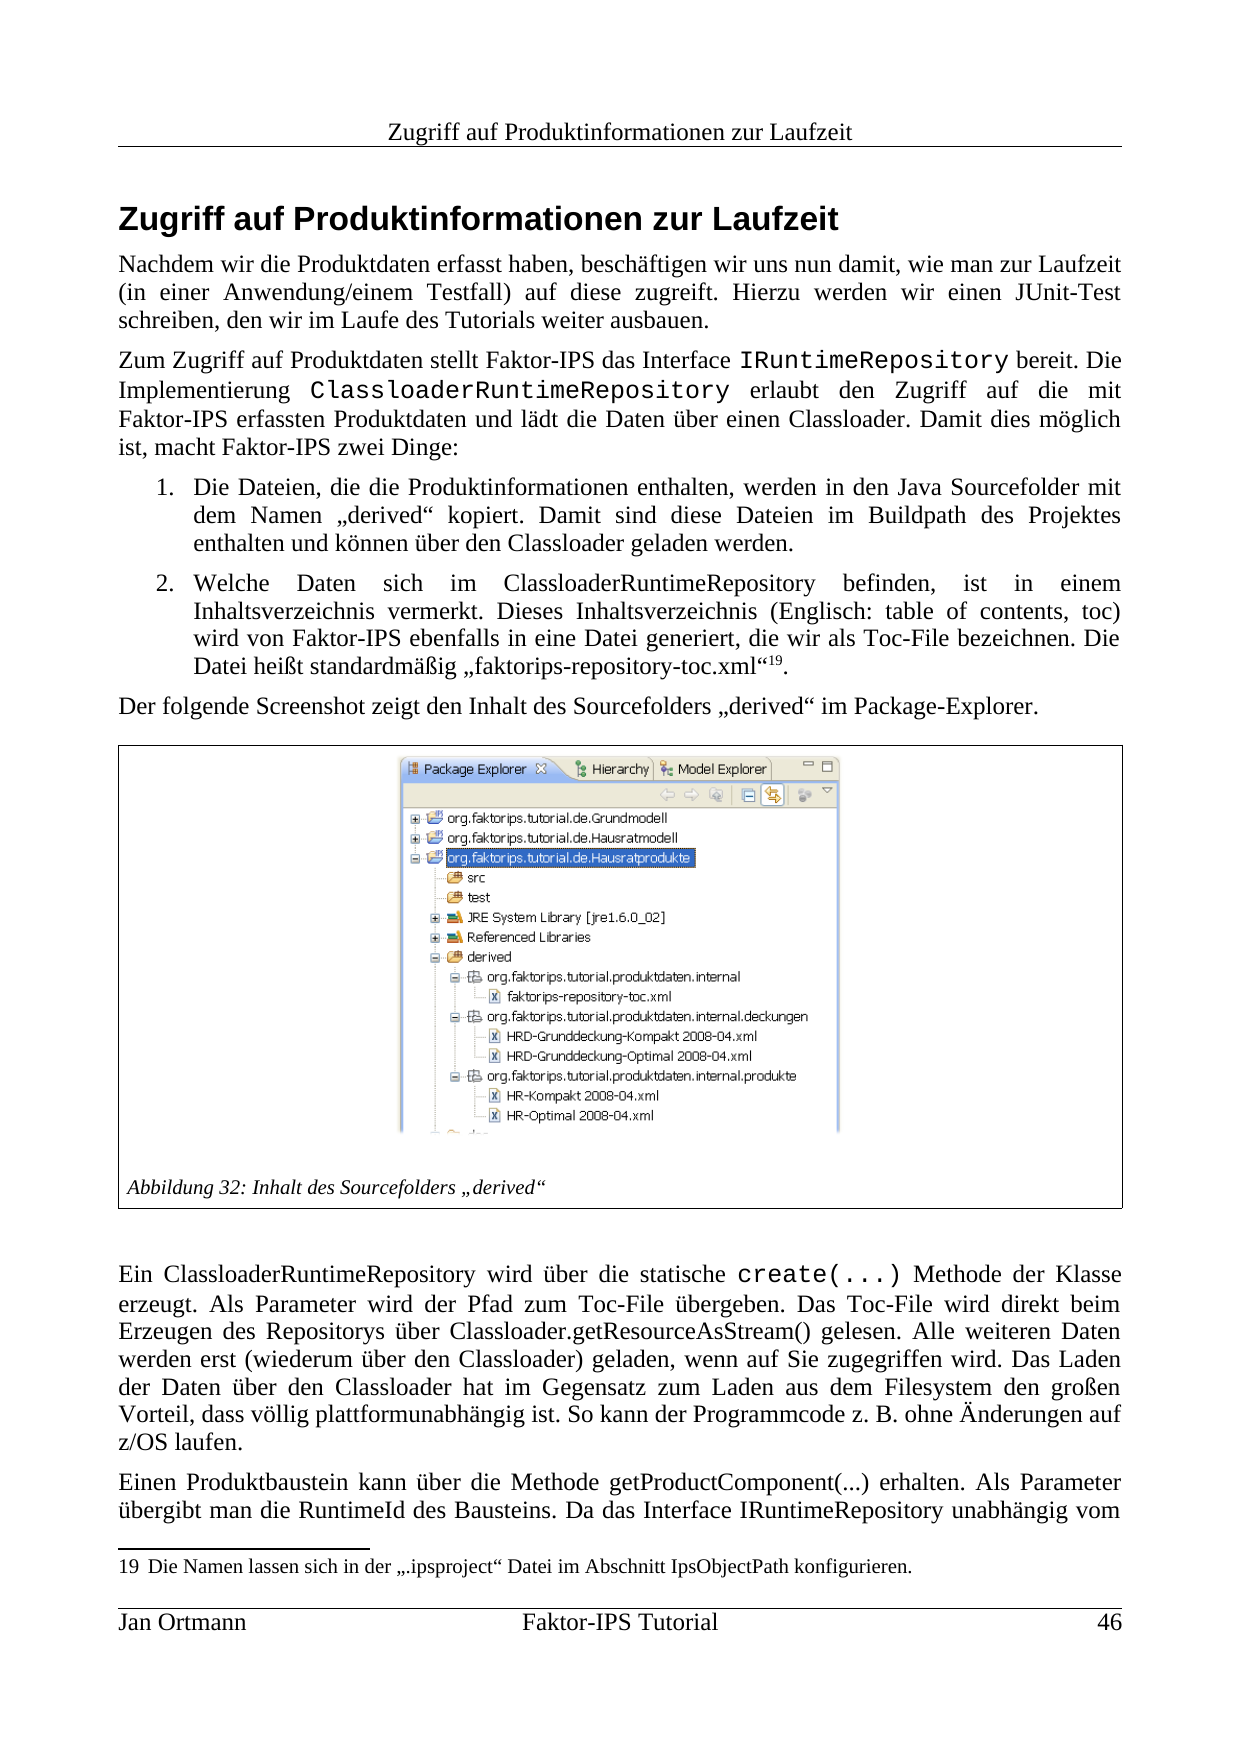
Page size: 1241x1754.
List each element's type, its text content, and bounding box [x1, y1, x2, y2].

list Welche Daten sich im ClassloaderRuntimeRepository befinden, ist in einem Inhaltsverzeichnis vermerkt. Dieses Inhaltsverzeichnis (Englisch: table of contents, toc) wird von Faktor-IPS ebenfalls in eine Datei generiert, die wir als Toc-File bezeichnen. Die Datei heißt standardmäßig „faktorips-repository-toc.xml“. [156, 569, 1122, 680]
text Ein ClassloaderRuntimeRepository wird über die statische create(...) Methode der Klasse erzeugt. Als Parameter wird der Pfad zum Toc-File übergeben. Das Toc-File wird direkt beim Erzeugen des Repositorys über Classloader.getResourceAsStream() gelesen. Alle weiteren Daten werden erst (wiederum über den Classloader) geladen, wenn auf Sie zugegriffen wird. Das Laden der Daten über den Classloader hat im Gegensatz zum Laden aus dem Filesystem den großen Vorteil, dass völlig plattformunabhängig ist. So kann der Programmcode z. B. ohne Änderungen auf z/OS laufen. [118, 1260, 1122, 1456]
subtitle Zugriff auf Produktinformationen zur Laufzeit [118, 200, 1122, 238]
picture [396, 753, 844, 1136]
text Zum Zugriff auf Produktdaten stellt Faktor-IPS das Interface IRuntimeRepository bereit. Die Implementierung ClassloaderRuntimeRepository erlaubt den Zugriff auf die mit Faktor‑IPS erfassten Produktdaten und lädt die Daten über einen Classloader. Damit dies möglich ist, macht Faktor-IPS zwei Dinge: [118, 346, 1122, 461]
text Der folgende Screenshot zeigt den Inhalt des Sourcefolders „derived“ im Package-Explorer. [118, 692, 1122, 720]
text Nachdem wir die Produktdaten erfasst haben, beschäftigen wir uns nun damit, wie man zur Laufzeit (in einer Anwendung/einem Testfall) auf diese zugreift. Hierzu werden wir einen JUnit-Test schreiben, den wir im Laufe des Tutorials weiter ausbauen. [118, 250, 1122, 333]
list Die Namen lassen sich in der „.ipsproject“ Datei im Abschnitt IpsObjectPath konfigurieren. [118, 1555, 1122, 1578]
list Die Dateien, die die Produktinformationen enthalten, werden in den Java Sourcefolder mit dem Namen „derived“ kopiert. Damit sind diese Dateien im Buildpath des Projektes enthalten und können über den Classloader geladen werden. [156, 473, 1122, 557]
text Abbildung 32: Inhalt des Sourcefolders „derived“ [127, 1176, 1113, 1199]
text Einen Produktbaustein kann über die Methode getProductComponent(...) erhalten. Als Parameter übergibt man die RuntimeId des Bausteins. Da das Interface IRuntimeRepository unabhängig vom [118, 1468, 1122, 1524]
